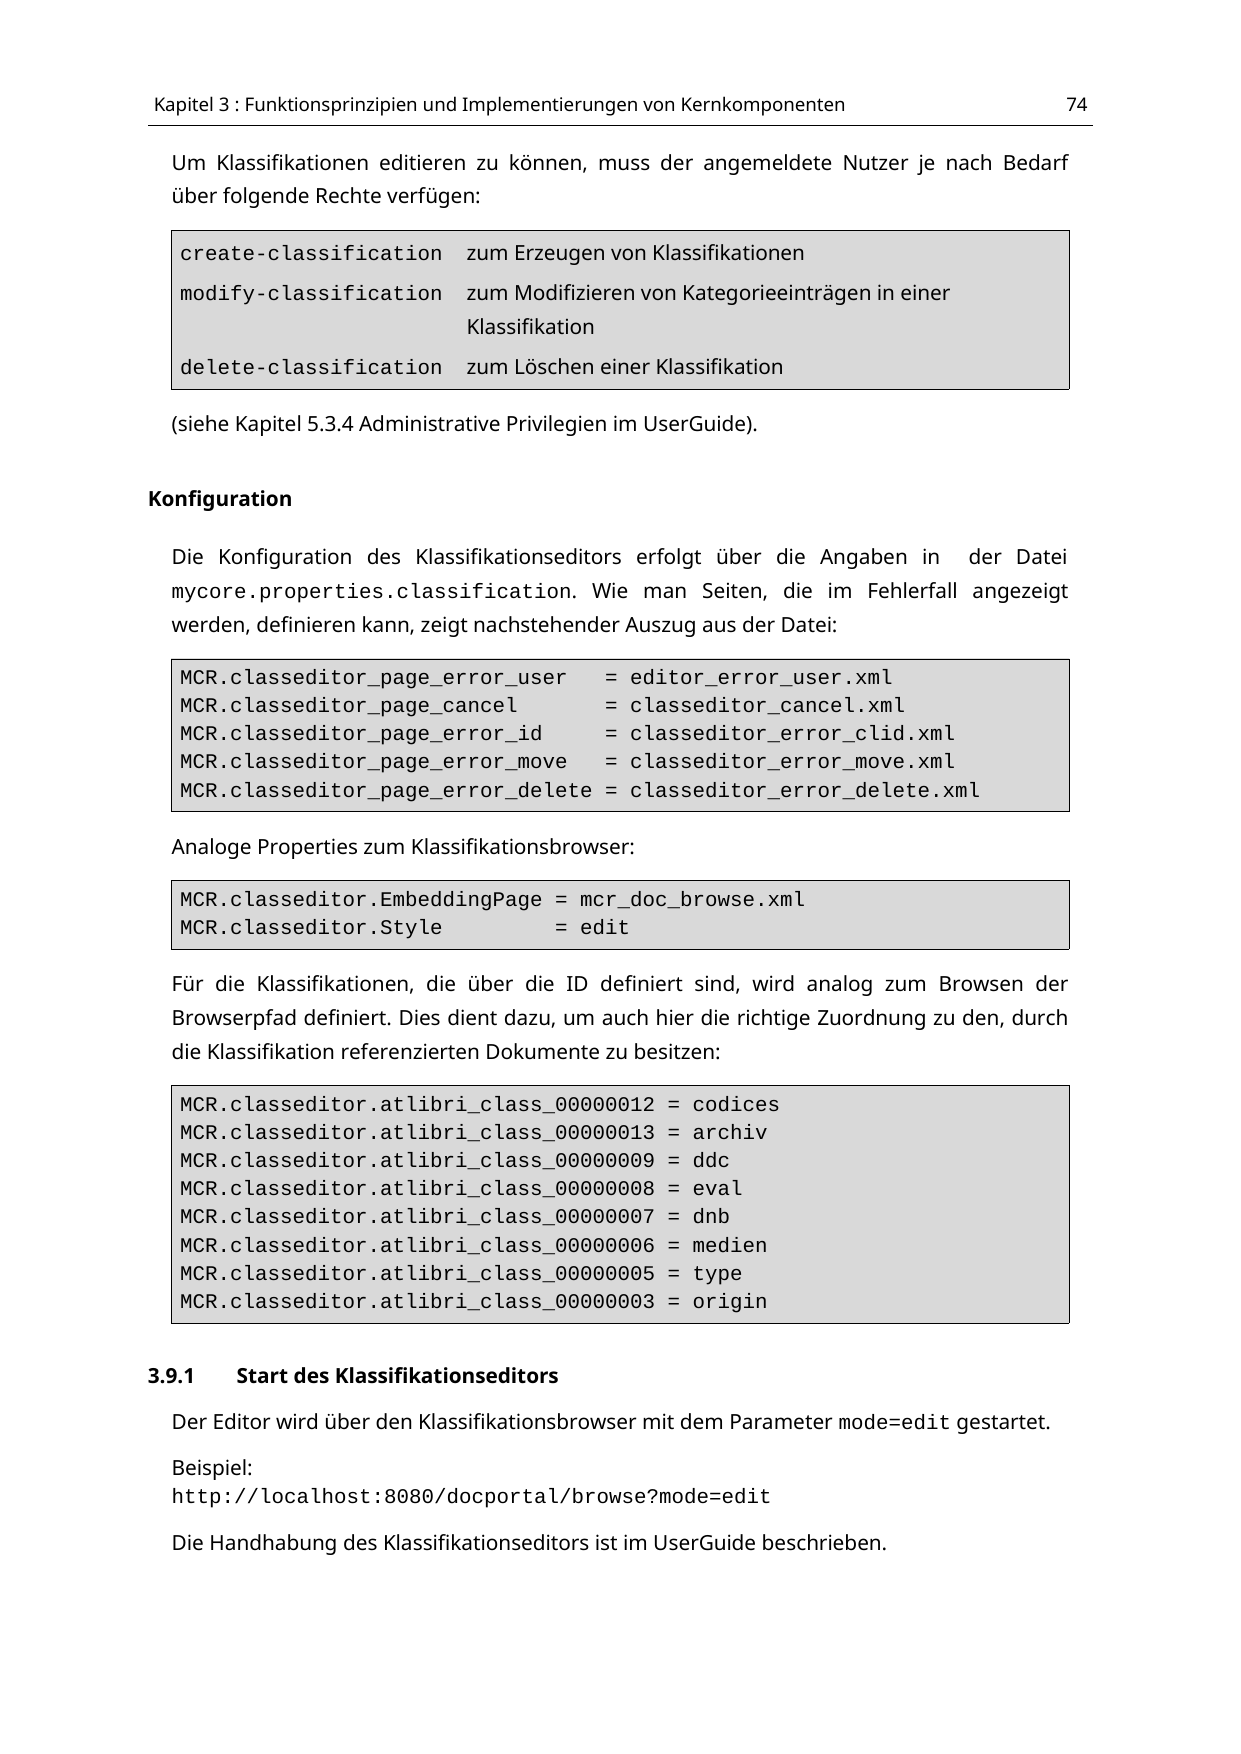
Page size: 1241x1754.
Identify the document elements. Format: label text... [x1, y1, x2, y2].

text Analoge Properties zum Klassifikationsbrowser: [171, 832, 1069, 860]
text delete-classification zum Löschen einer Klassifikation [172, 344, 1069, 389]
subtitle Start des Klassifikationseditors [148, 1361, 1092, 1389]
text modify-classification zum Modifizieren von Kategorieeinträgen in einer Klassifikation [172, 270, 1069, 341]
text create-classification zum Erzeugen von Klassifikationen [172, 231, 1069, 267]
text (siehe Kapitel 5.3.4 Administrative Privilegien im UserGuide). [171, 409, 1069, 438]
text Für die Klassifikationen, die über die ID definiert sind, wird analog zum Browsen der Browserpfad definiert. Dies dient dazu, um auch hier die richtige Zuordnung zu den, durch die Klassifikation referenzierten Dokumente zu besitzen: [171, 969, 1069, 1065]
text Die Handhabung des Klassifikationseditors ist im UserGuide beschrieben. [171, 1528, 1069, 1556]
text MCR.classeditor_page_error_user = editor_error_user.xml MCR.classeditor_page_cancel = classeditor_cancel.xml MCR.classeditor_page_error_id = classeditor_error_clid.xml MCR.classeditor_page_error_move = classeditor_error_move.xml MCR.classeditor_page_error_delete = classeditor_error_delete.xml [172, 660, 1069, 811]
text MCR.classeditor.atlibri_class_00000012 = codices MCR.classeditor.atlibri_class_00000013 = archiv MCR.classeditor.atlibri_class_00000009 = ddc MCR.classeditor.atlibri_class_00000008 = eval MCR.classeditor.atlibri_class_00000007 = dnb MCR.classeditor.atlibri_class_00000006 = medien MCR.classeditor.atlibri_class_00000005 = type MCR.classeditor.atlibri_class_00000003 = origin [172, 1086, 1069, 1323]
text MCR.classeditor.EmbeddingPage = mcr_doc_browse.xml MCR.classeditor.Style = edit [172, 881, 1069, 949]
text Beispiel: http://localhost:8080/docportal/browse?mode=edit [171, 1453, 1069, 1510]
text Um Klassifikationen editieren zu können, muss der angemeldete Nutzer je nach Bedarf über folgende Rechte verfügen: [171, 148, 1069, 210]
text Der Editor wird über den Klassifikationsbrowser mit dem Parameter mode=edit gestartet. [171, 1407, 1069, 1435]
text Die Konfiguration des Klassifikationseditors erfolgt über die Angaben in der Datei mycore.properties.classification. Wie man Seiten, die im Fehlerfall angezeigt werden, definieren kann, zeigt nachstehender Auszug aus der Datei: [171, 542, 1069, 638]
subtitle Konfiguration [148, 484, 1092, 513]
